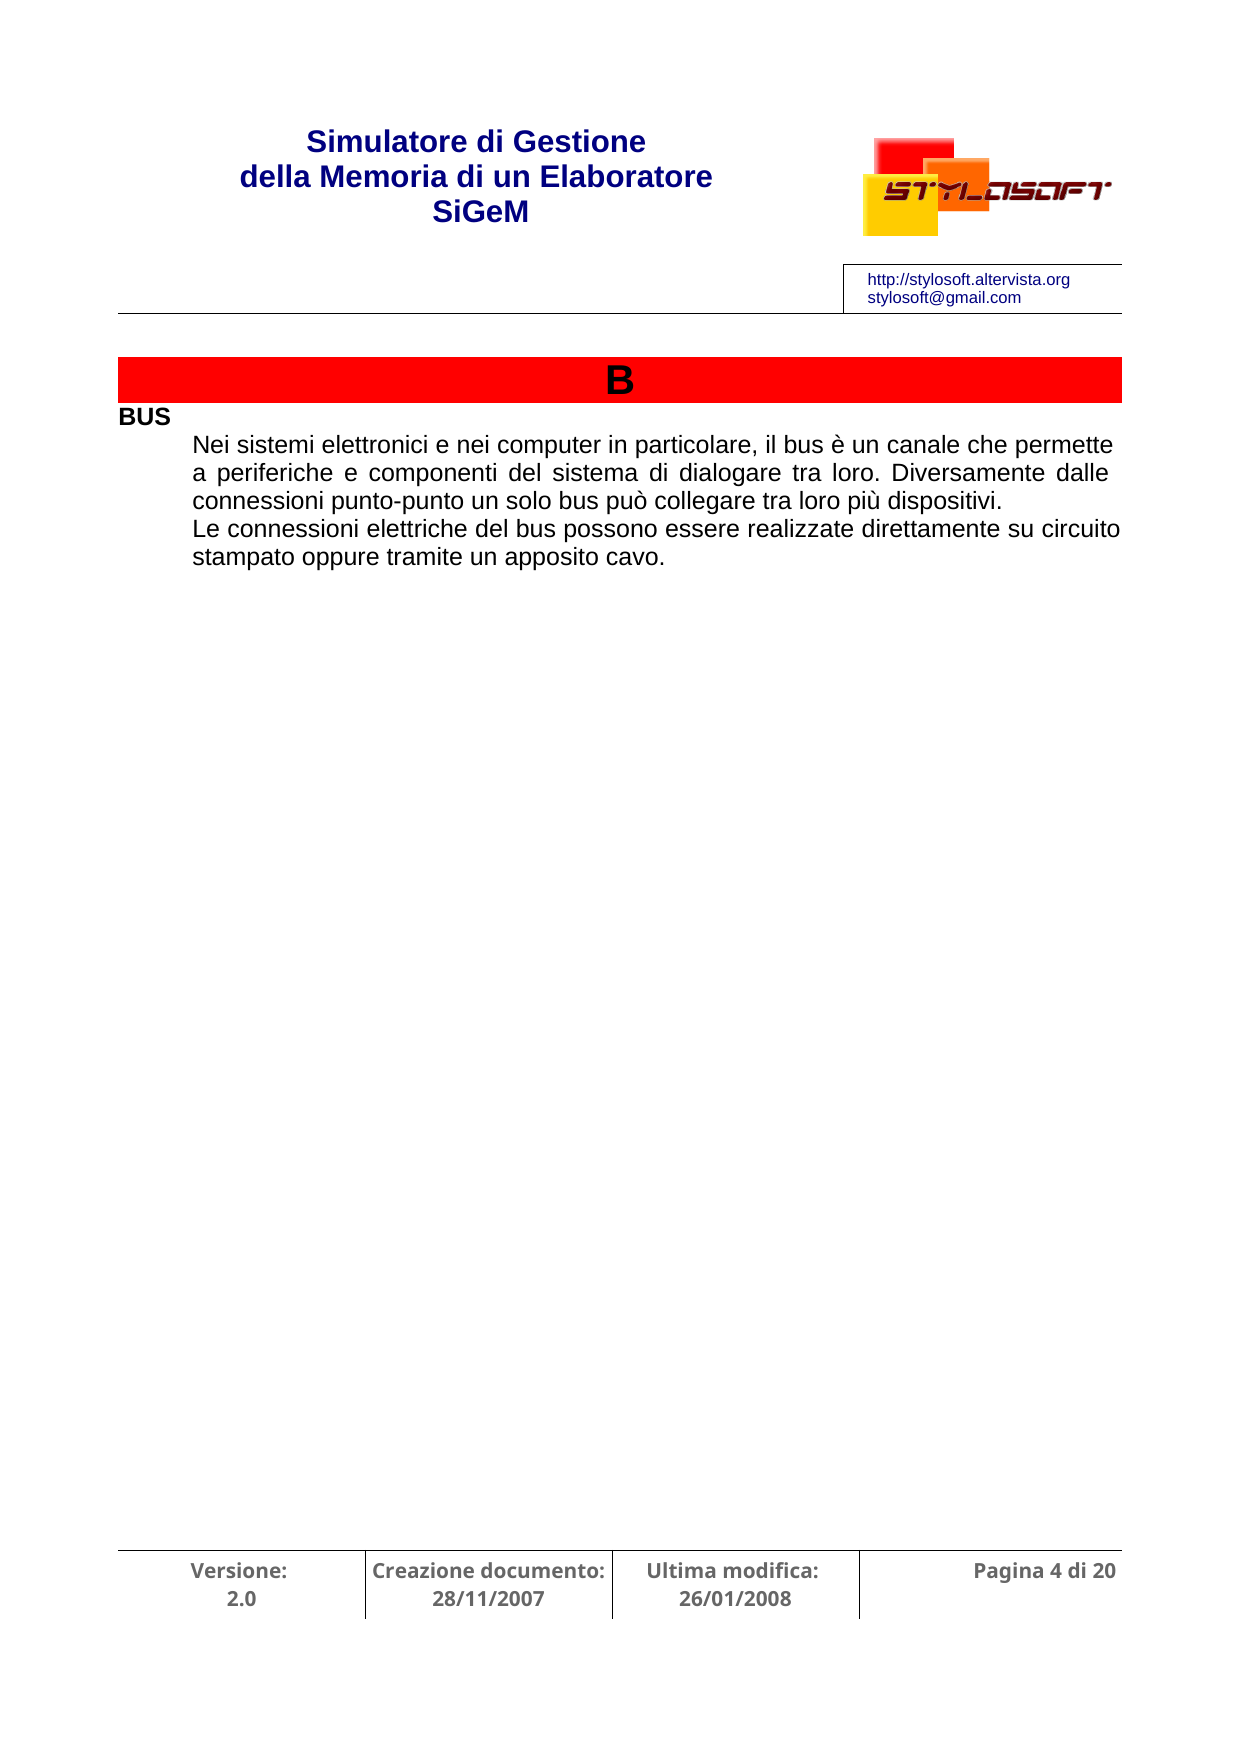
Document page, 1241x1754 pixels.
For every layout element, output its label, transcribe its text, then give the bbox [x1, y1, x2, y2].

picture [848, 123, 1117, 247]
text BUS [118, 403, 1122, 431]
text Le connessioni elettriche del bus possono essere realizzate direttamente su circuito stampato oppure tramite un apposito cavo. [118, 515, 1122, 571]
text Nei sistemi elettronici e nei computer in particolare, il bus è un canale che permette a periferiche e componenti del sistema di dialogare tra loro. Diversamente dalle connessioni punto-punto un solo bus può collegare tra loro più dispositivi. [118, 431, 1122, 515]
